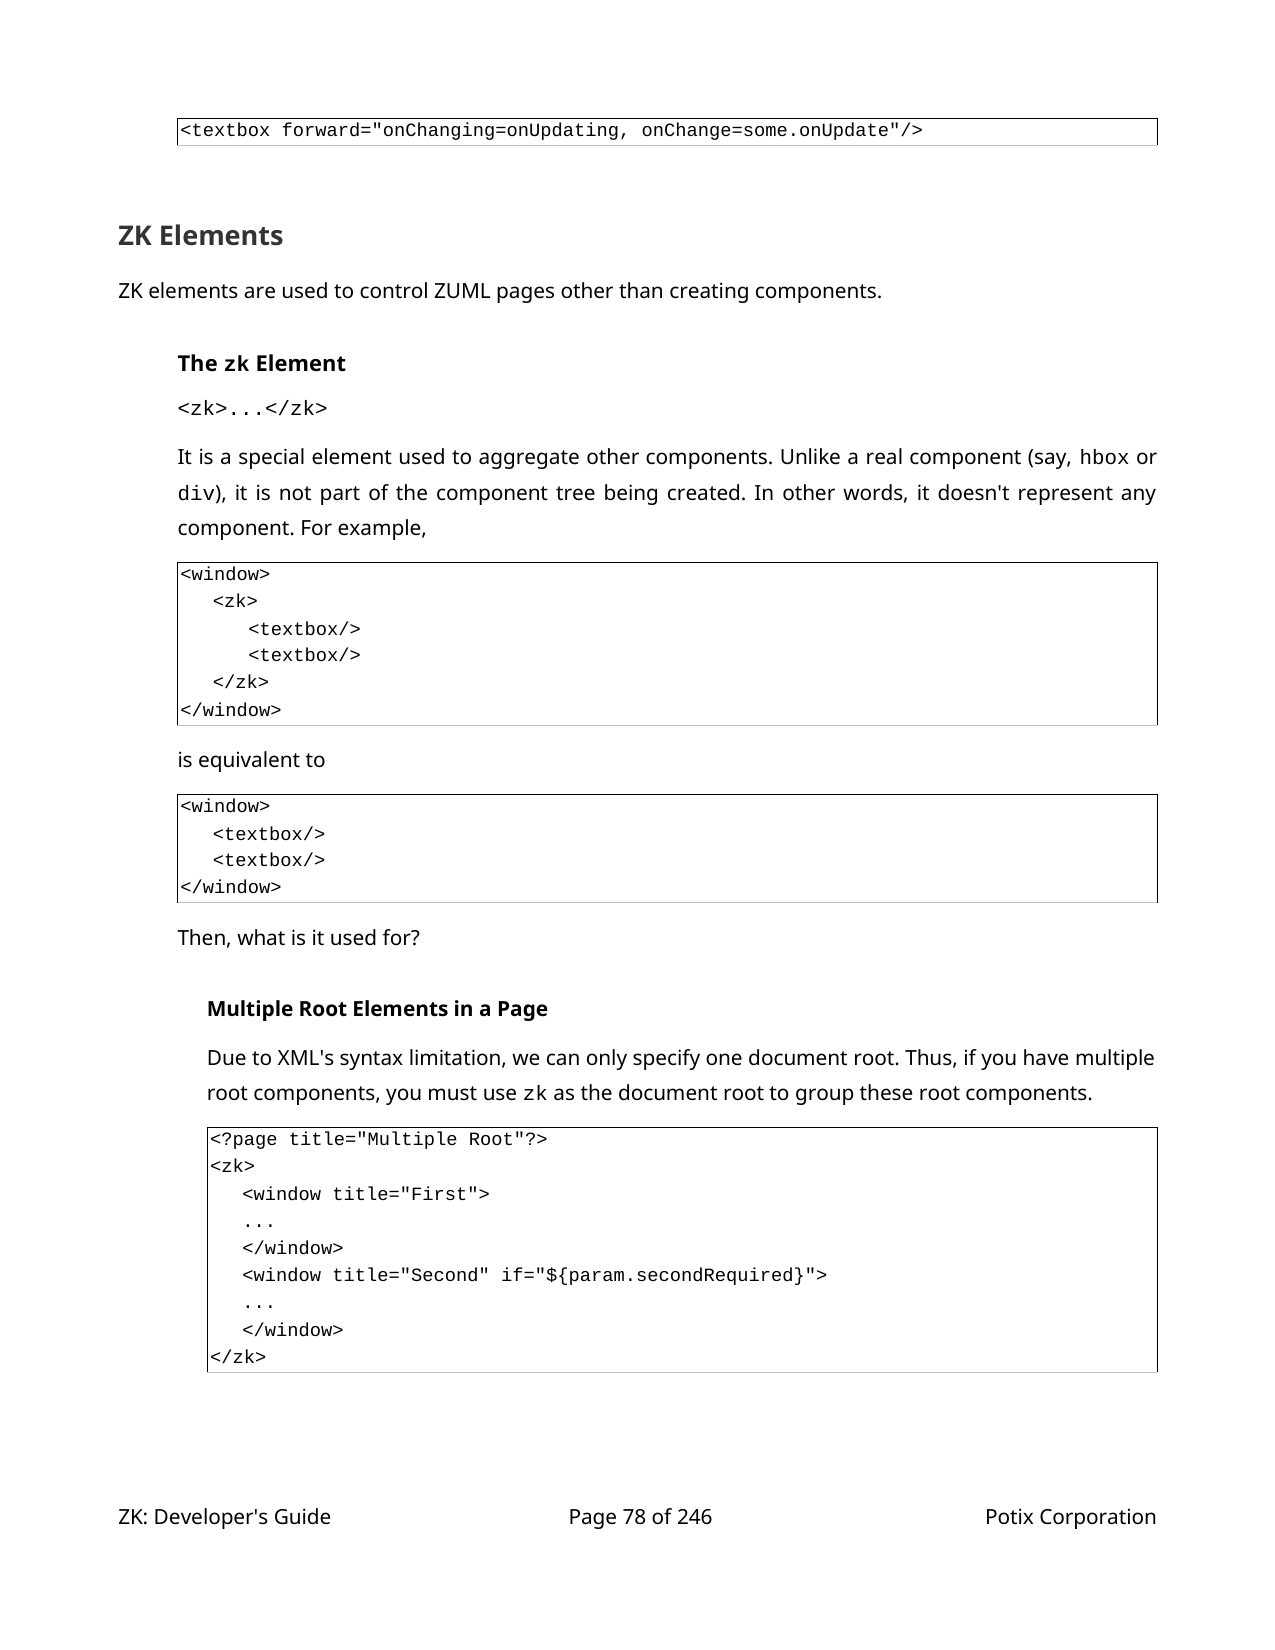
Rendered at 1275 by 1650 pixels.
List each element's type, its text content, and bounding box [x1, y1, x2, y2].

text <window> [178, 795, 1157, 818]
text <textbox forward="onChanging=onUpdating, onChange=some.onUpdate"/> [178, 119, 1157, 145]
text is equivalent to [177, 745, 1157, 774]
text <zk>...</zk> [177, 398, 1157, 422]
text Due to XML's syntax limitation, we can only specify one document root. Thus, if you have multiple root components, you must use zk as the document root to group these root components. [207, 1043, 1157, 1106]
text </window> [208, 1317, 1157, 1342]
text </window> [208, 1236, 1157, 1260]
text It is a special element used to aggregate other components. Unlike a real component (say, hbox or div), it is not part of the component tree being created. In other words, it doesn't represent any component. For example, [177, 442, 1157, 542]
subtitle Multiple Root Elements in a Page [207, 994, 1157, 1022]
text <textbox/> <textbox/> [178, 617, 1157, 667]
text ZK elements are used to control ZUML pages other than creating components. [118, 277, 1157, 305]
text </zk> [178, 670, 1157, 694]
text ... [208, 1209, 1157, 1233]
text </zk> [208, 1344, 1157, 1372]
text <window title="Second" if="${param.secondRequired}"> [208, 1263, 1157, 1287]
text <zk> [208, 1154, 1157, 1178]
text </window> [178, 697, 1157, 725]
subtitle The zk Element [177, 347, 1157, 377]
text <window> [178, 563, 1157, 586]
text Then, what is it used for? [177, 923, 1157, 951]
text <window title="First"> [208, 1181, 1157, 1206]
text <?page title="Multiple Root"?> [208, 1128, 1157, 1151]
text <zk> [178, 589, 1157, 614]
subtitle ZK Elements [118, 216, 1157, 253]
text <textbox/> <textbox/> [178, 821, 1157, 872]
text ... [208, 1290, 1157, 1314]
text </window> [178, 875, 1157, 902]
